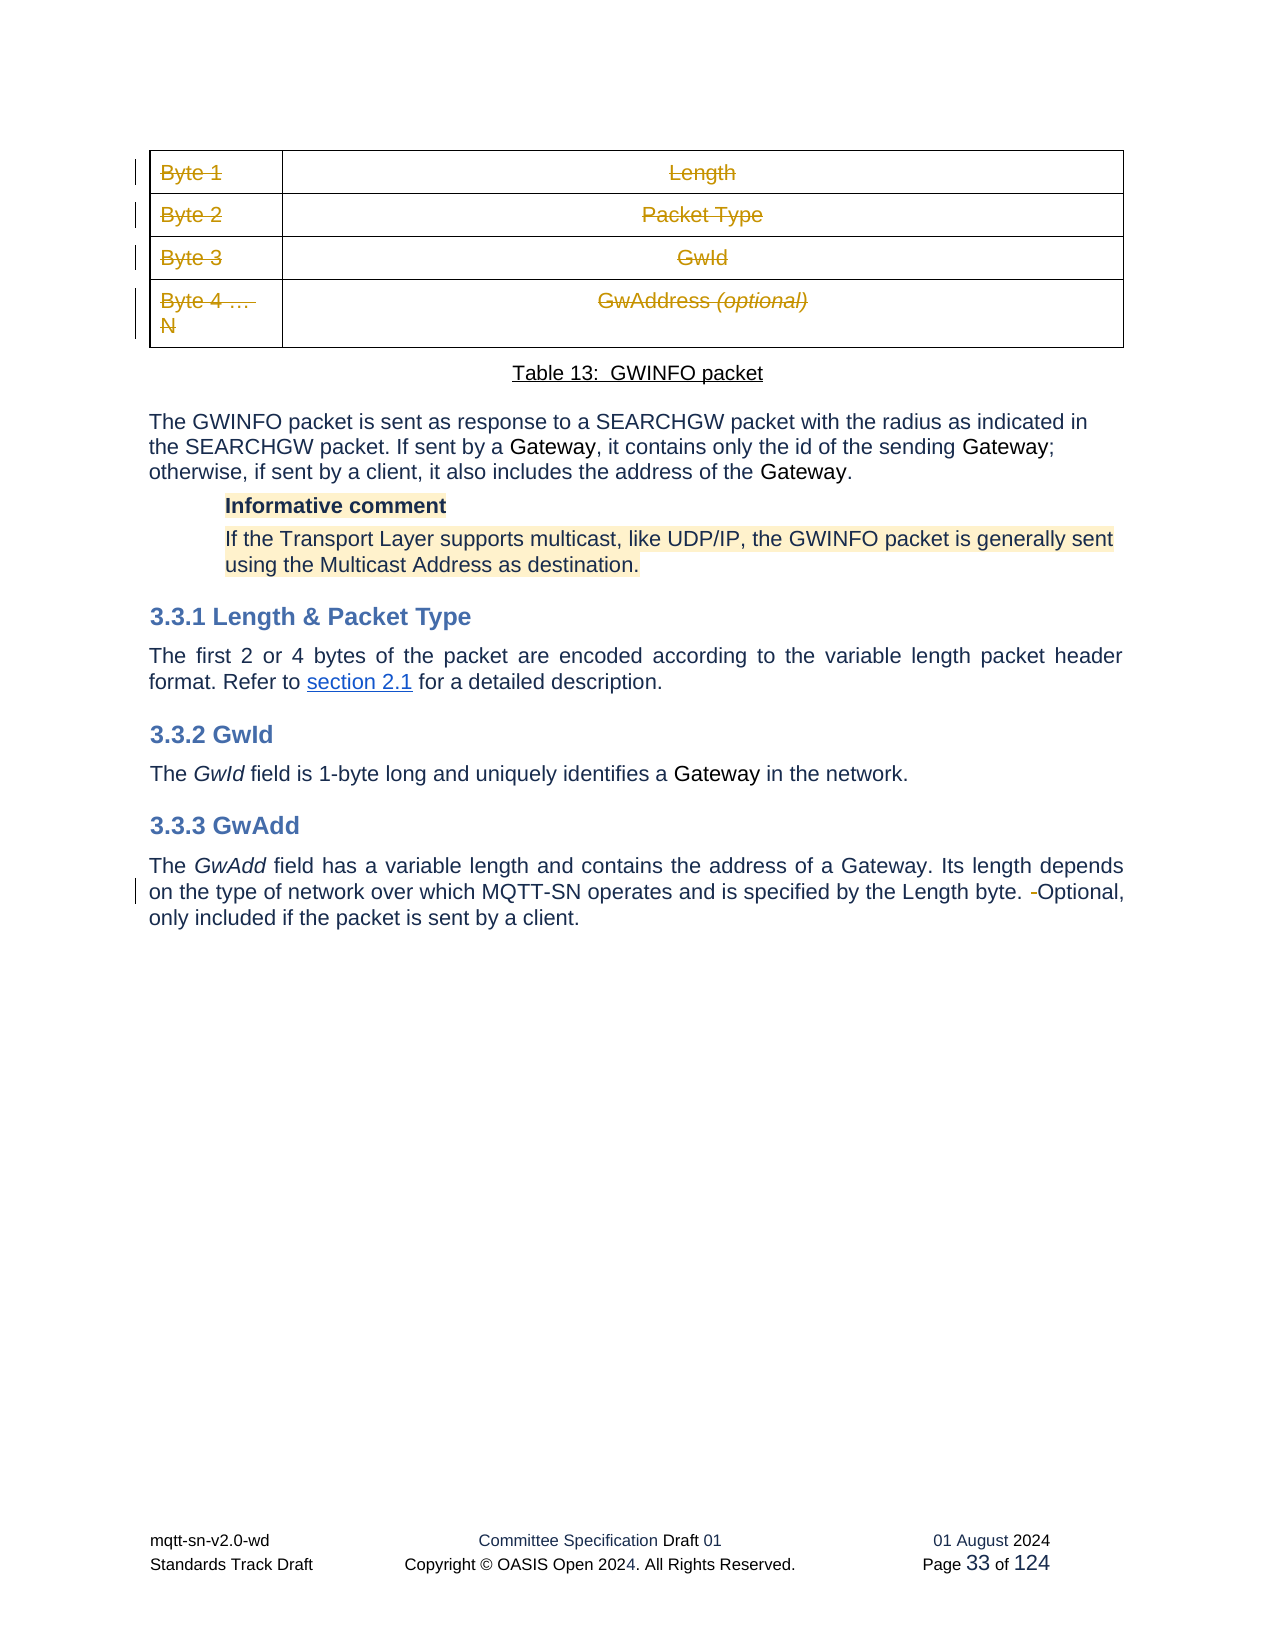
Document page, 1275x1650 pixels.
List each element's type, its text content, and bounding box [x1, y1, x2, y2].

subtitle 3.3.1 Length & Packet Type [150, 602, 1124, 631]
table_cell [283, 194, 1123, 236]
subtitle 3.3.3 GwAdd [150, 811, 1124, 840]
table_cell [283, 237, 1123, 279]
text The GwId field is 1-byte long and uniquely identifies a Gateway in the network. [149, 761, 1124, 786]
table_cell [151, 194, 282, 236]
table_cell [151, 280, 282, 347]
text If the Transport Layer supports multicast, like UDP/IP, the GWINFO packet is generally sent using the Multicast Address as destination. [225, 526, 1124, 577]
table_cell [151, 151, 282, 193]
text The GWINFO packet is sent as response to a SEARCHGW packet with the radius as indicated in the SEARCHGW packet. If sent by a Gateway, it contains only the id of the sending Gateway; otherwise, if sent by a client, it also includes the address of the Gateway. [148, 409, 1124, 484]
subtitle 3.3.2 GwId [150, 720, 1124, 749]
table_cell [283, 151, 1123, 193]
text Table 13: GWINFO packet [150, 360, 1125, 384]
table_cell [283, 280, 1123, 347]
table_cell [151, 237, 282, 279]
text The GwAdd field has a variable length and contains the address of a Gateway. Its length depends on the type of network over which MQTT-SN operates and is specified by the Length byte. Optional, only included if the packet is sent by a client. [148, 853, 1124, 930]
text Informative comment [225, 493, 1124, 518]
text The first 2 or 4 bytes of the packet are encoded according to the variable length packet header format. Refer to section 2.1 for a detailed description. [148, 643, 1124, 694]
